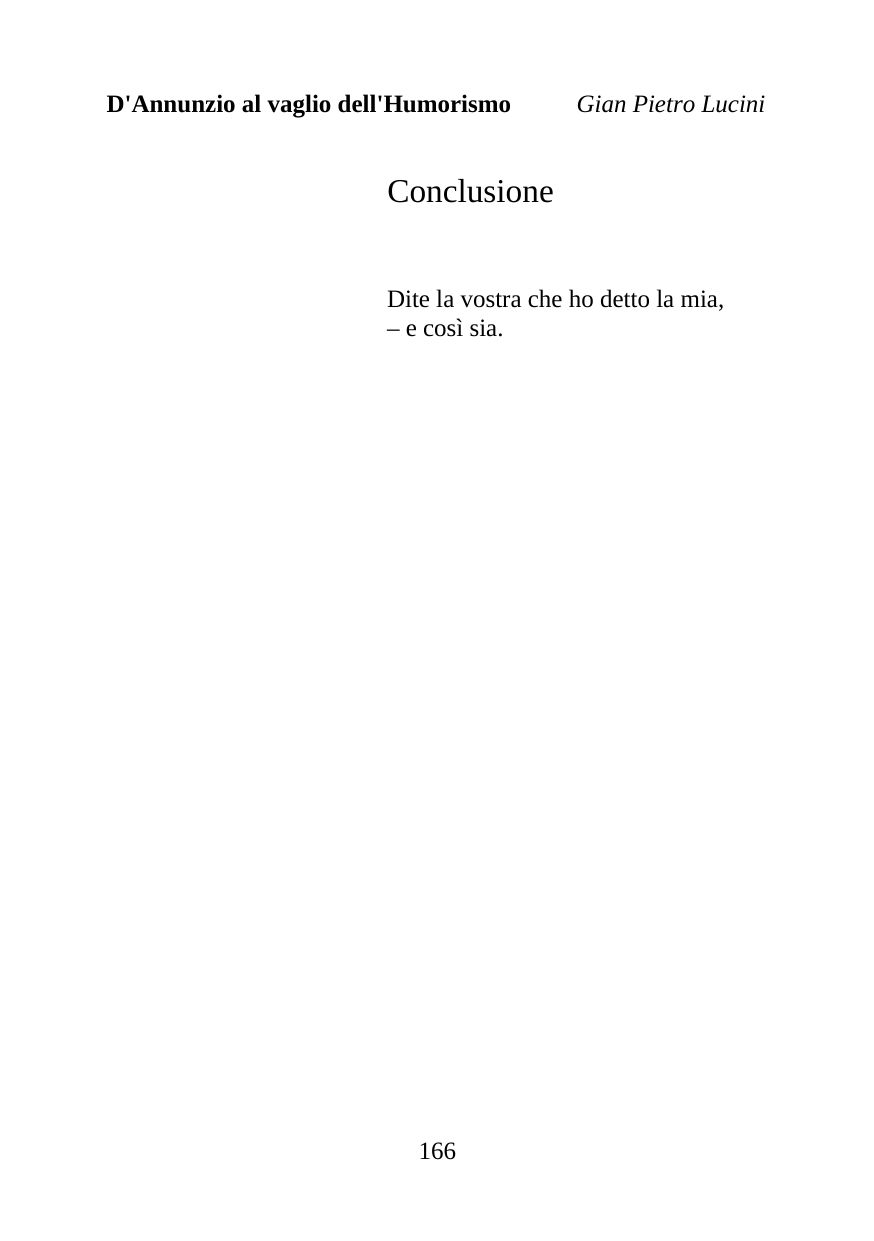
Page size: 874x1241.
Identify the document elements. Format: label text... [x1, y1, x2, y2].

text Dite la vostra che ho detto la mia, – e così sia. [387, 284, 768, 342]
subtitle Conclusione [387, 171, 768, 209]
